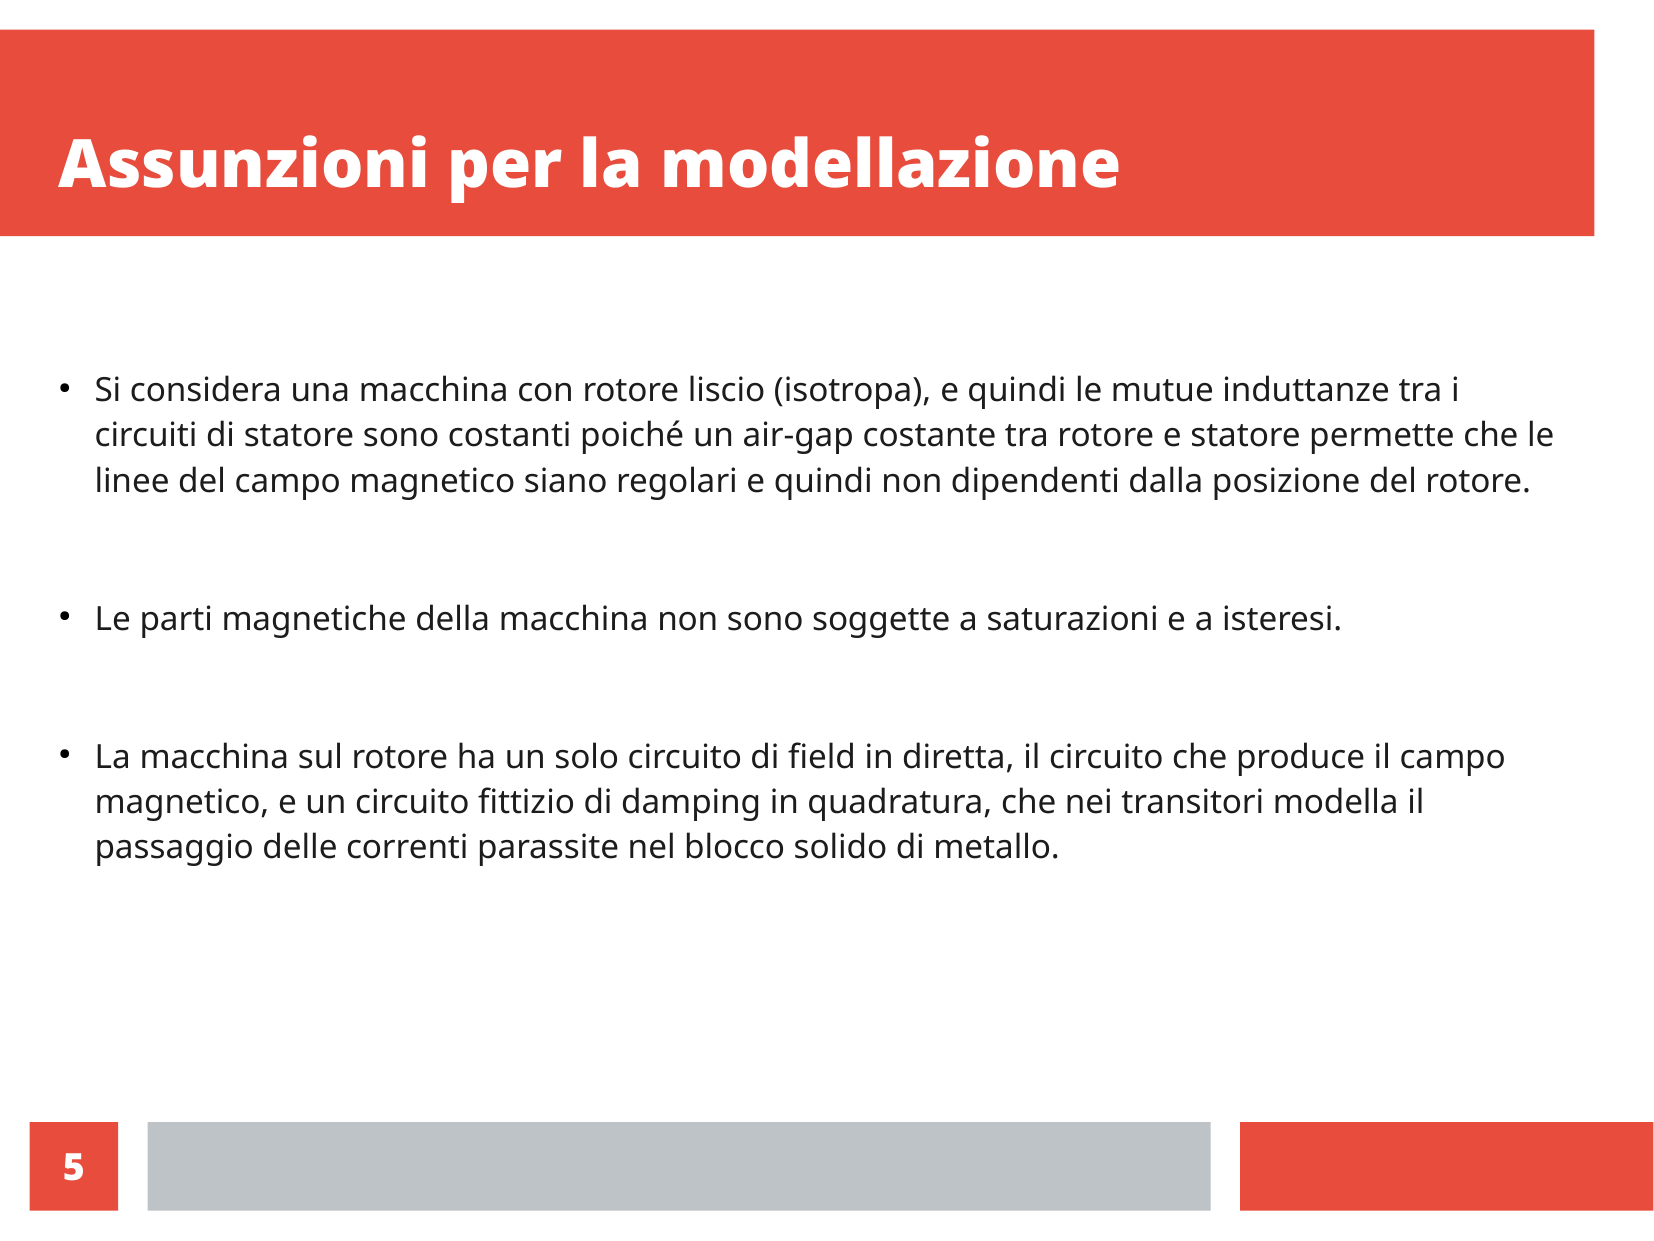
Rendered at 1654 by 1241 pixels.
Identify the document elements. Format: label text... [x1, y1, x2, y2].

list Si considera una macchina con rotore liscio (isotropa), e quindi le mutue induttanze tra i circuiti di statore sono costanti poiché un air-gap costante tra rotore e statore permette che le linee del campo magnetico siano regolari e quindi non dipendenti dalla posizione del rotore. Le parti magnetiche della macchina non sono soggette a saturazioni e a isteresi. La macchina sul rotore ha un solo circuito di field in diretta, il circuito che produce il campo magnetico, e un circuito fittizio di damping in quadratura, che nei transitori modella il passaggio delle correnti parassite nel blocco solido di metallo. [59, 366, 1565, 1134]
title Assunzioni per la modellazione [59, 59, 1595, 207]
